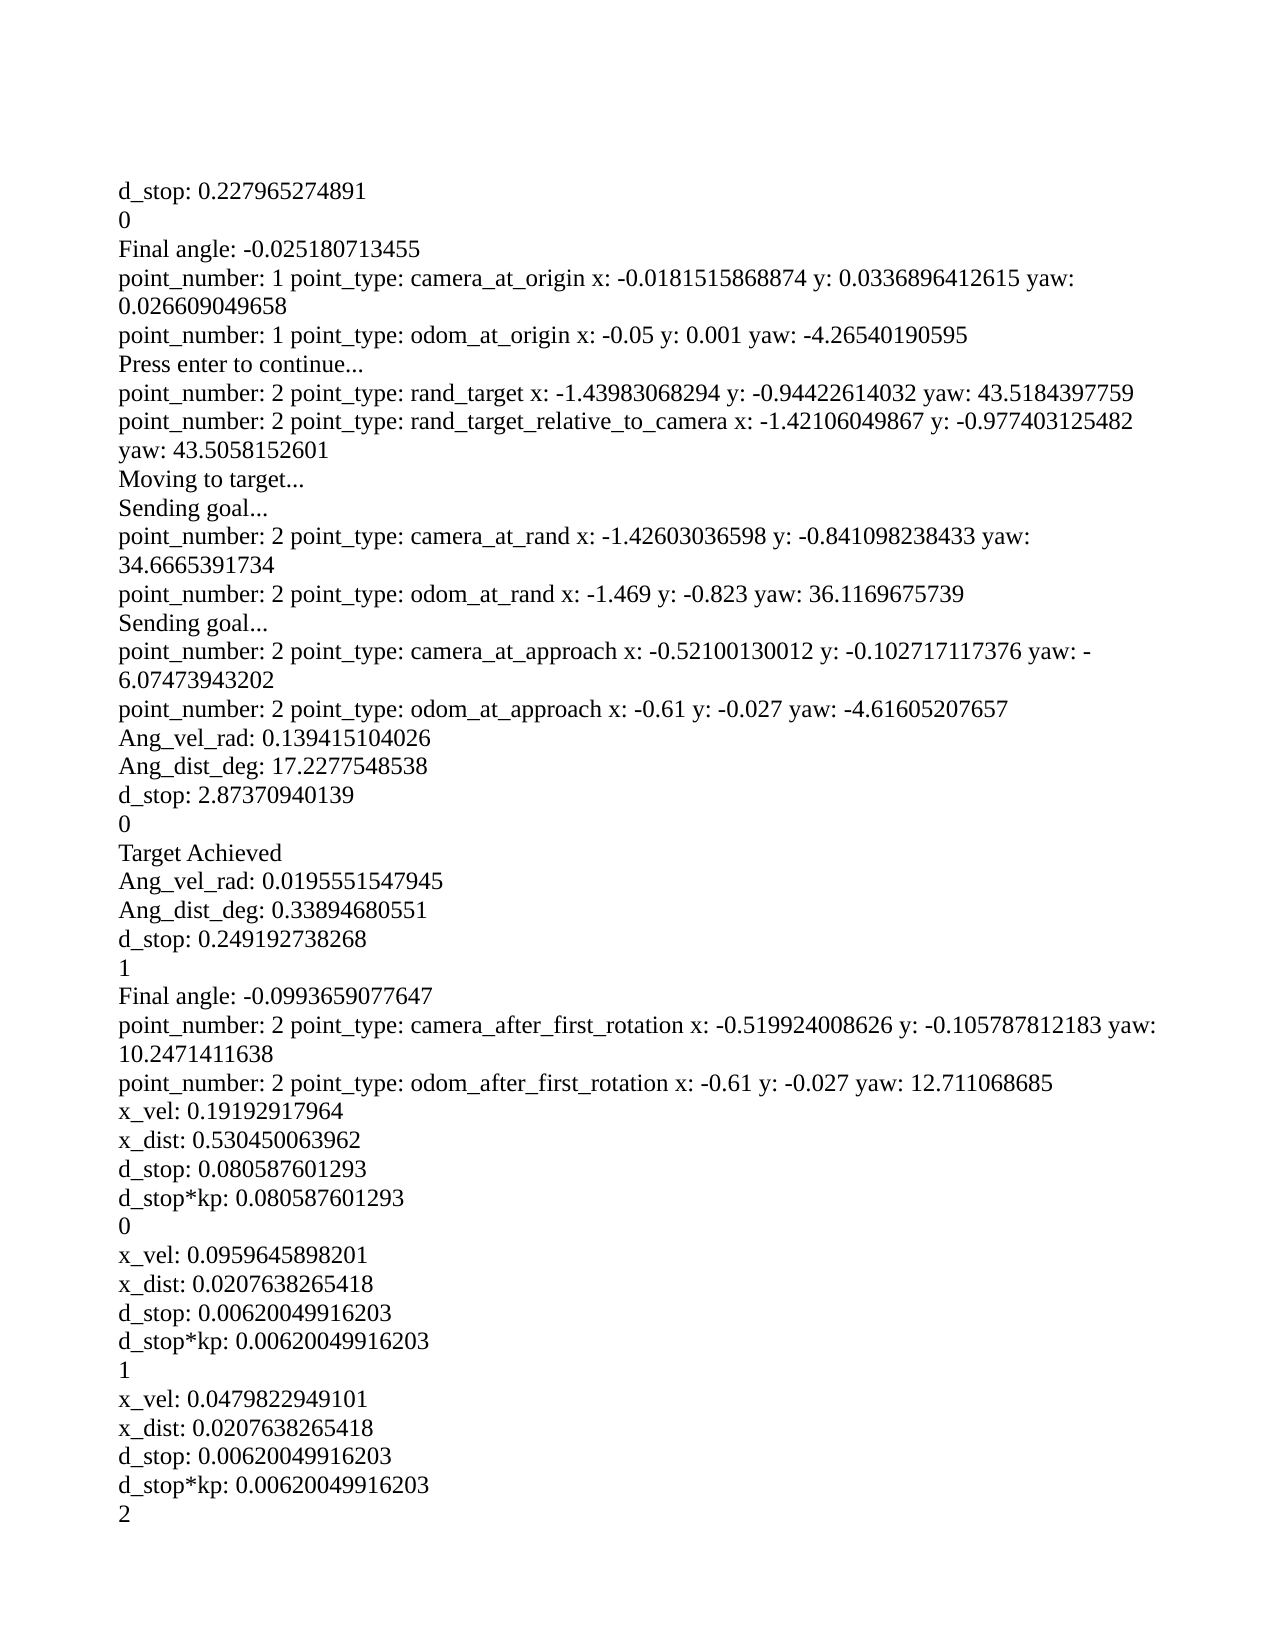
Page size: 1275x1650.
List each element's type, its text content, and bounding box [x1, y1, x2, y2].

text Final angle: -0.025180713455 [118, 234, 1157, 263]
text point_number: 1 point_type: camera_at_origin x: -0.0181515868874 y: 0.0336896412615 yaw: 0.026609049658 [118, 263, 1157, 320]
text 1 [118, 1355, 1157, 1384]
text point_number: 2 point_type: odom_at_rand x: -1.469 y: -0.823 yaw: 36.1169675739 [118, 579, 1157, 608]
text point_number: 2 point_type: camera_at_rand x: -1.42603036598 y: -0.841098238433 yaw: 34.6665391734 [118, 521, 1157, 579]
text 0 [118, 205, 1157, 234]
text x_dist: 0.530450063962 [118, 1125, 1157, 1154]
text point_number: 2 point_type: rand_target x: -1.43983068294 y: -0.94422614032 yaw: 43.5184397759 [118, 378, 1157, 406]
text d_stop: 0.227965274891 [118, 176, 1157, 205]
text d_stop: 0.080587601293 [118, 1154, 1157, 1183]
text x_vel: 0.0959645898201 [118, 1240, 1157, 1269]
text x_vel: 0.19192917964 [118, 1096, 1157, 1125]
text 1 [118, 953, 1157, 981]
text d_stop*kp: 0.080587601293 [118, 1183, 1157, 1211]
text Ang_vel_rad: 0.0195551547945 [118, 866, 1157, 895]
text 0 [118, 1211, 1157, 1240]
text point_number: 2 point_type: camera_after_first_rotation x: -0.519924008626 y: -0.105787812183 yaw: 10.2471411638 [118, 1010, 1157, 1068]
text point_number: 2 point_type: camera_at_approach x: -0.52100130012 y: -0.102717117376 yaw: -6.07473943202 [118, 636, 1157, 694]
text 0 [118, 809, 1157, 838]
text Ang_dist_deg: 17.2277548538 [118, 751, 1157, 780]
text point_number: 2 point_type: rand_target_relative_to_camera x: -1.42106049867 y: -0.977403125482 yaw: 43.5058152601 [118, 406, 1157, 464]
text Ang_vel_rad: 0.139415104026 [118, 723, 1157, 751]
text x_vel: 0.0479822949101 [118, 1384, 1157, 1413]
text point_number: 1 point_type: odom_at_origin x: -0.05 y: 0.001 yaw: -4.26540190595 [118, 320, 1157, 349]
text x_dist: 0.0207638265418 [118, 1269, 1157, 1298]
text d_stop: 0.00620049916203 [118, 1298, 1157, 1326]
text Target Achieved [118, 838, 1157, 866]
text point_number: 2 point_type: odom_after_first_rotation x: -0.61 y: -0.027 yaw: 12.711068685 [118, 1068, 1157, 1096]
text x_dist: 0.0207638265418 [118, 1413, 1157, 1441]
text Ang_dist_deg: 0.33894680551 [118, 895, 1157, 924]
text Sending goal... [118, 493, 1157, 521]
text point_number: 2 point_type: odom_at_approach x: -0.61 y: -0.027 yaw: -4.61605207657 [118, 694, 1157, 723]
text d_stop*kp: 0.00620049916203 [118, 1470, 1157, 1499]
text Sending goal... [118, 608, 1157, 636]
text Final angle: -0.0993659077647 [118, 981, 1157, 1010]
text 2 [118, 1499, 1157, 1528]
text Press enter to continue... [118, 349, 1157, 378]
text d_stop: 0.249192738268 [118, 924, 1157, 953]
text d_stop: 2.87370940139 [118, 780, 1157, 809]
text d_stop*kp: 0.00620049916203 [118, 1326, 1157, 1355]
text Moving to target... [118, 464, 1157, 493]
text d_stop: 0.00620049916203 [118, 1441, 1157, 1470]
